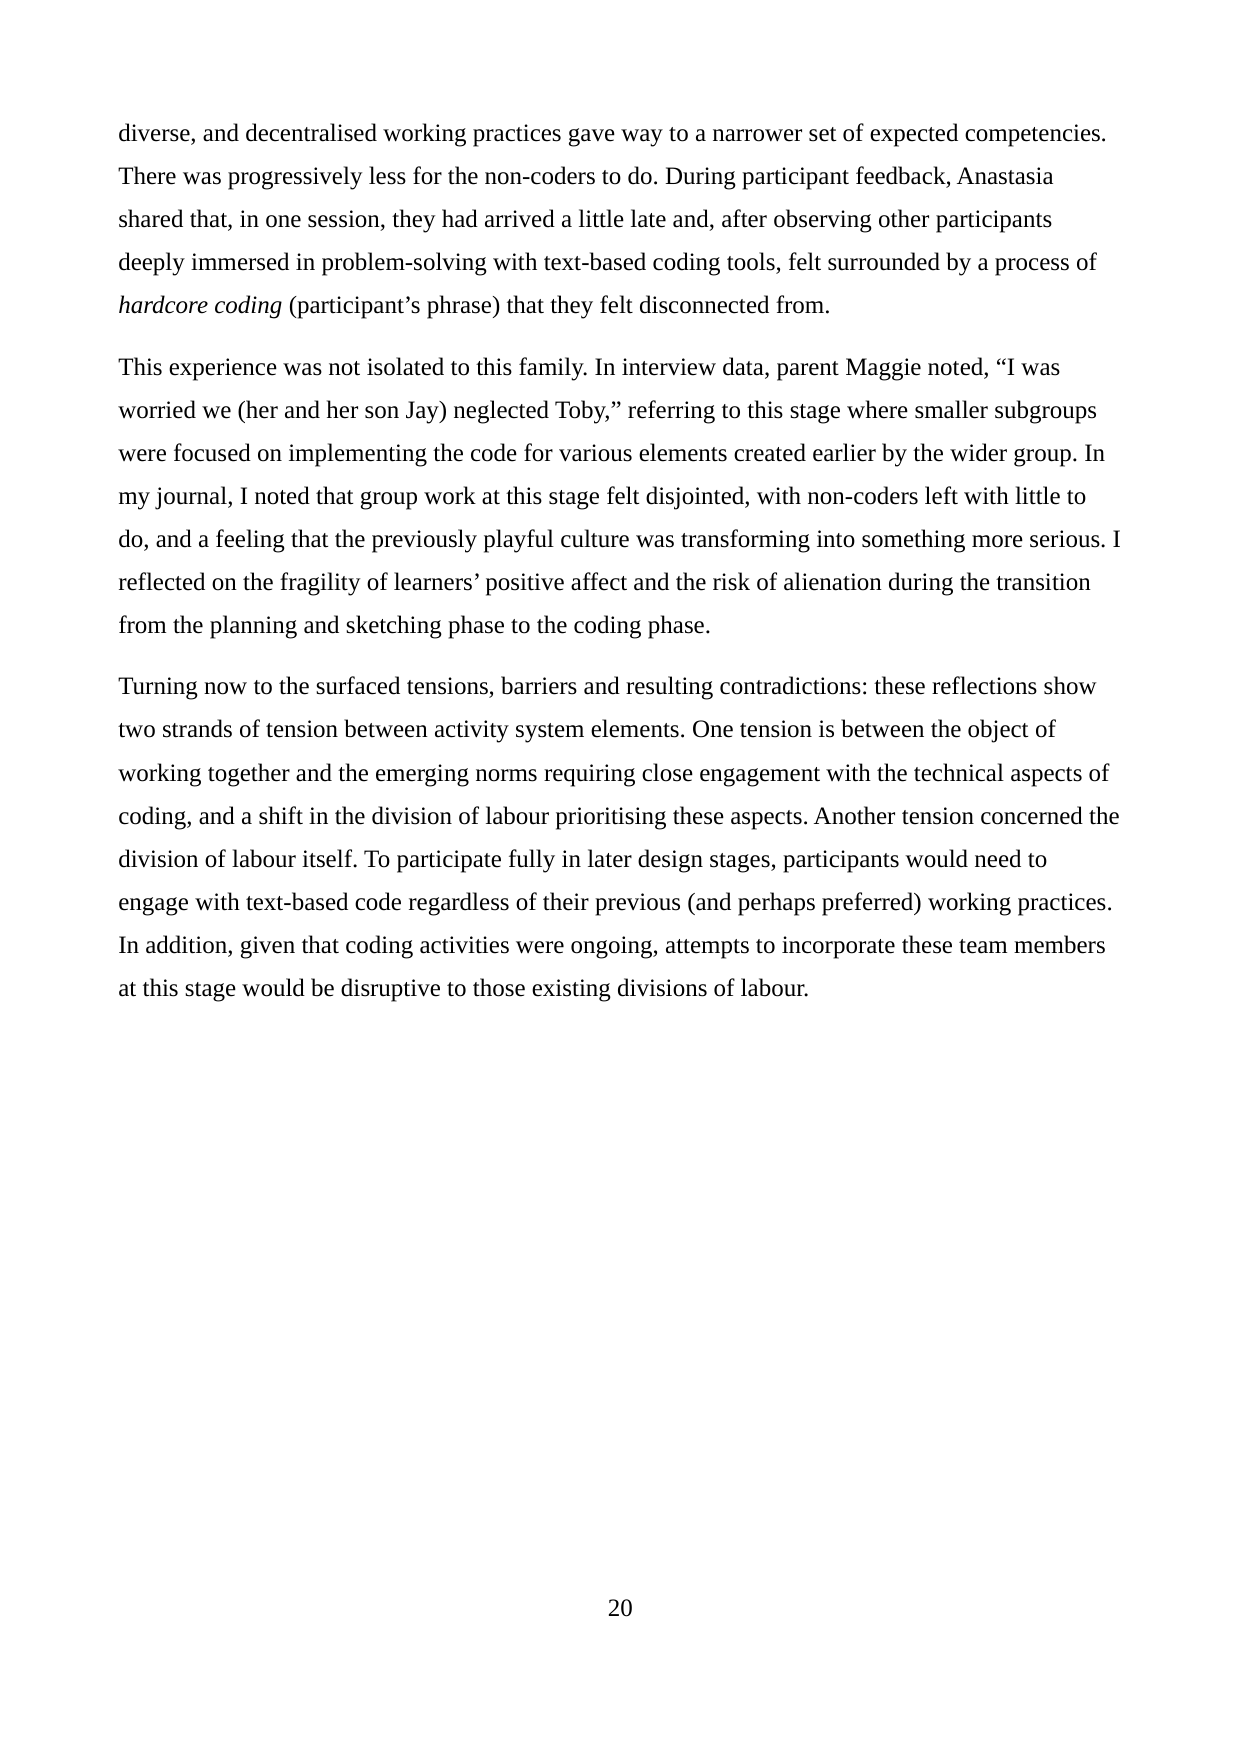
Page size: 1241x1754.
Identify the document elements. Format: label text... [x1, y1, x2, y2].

text This experience was not isolated to this family. In interview data, parent Maggie noted, “I was worried we (her and her son Jay) neglected Toby,” referring to this stage where smaller subgroups were focused on implementing the code for various elements created earlier by the wider group. In my journal, I noted that group work at this stage felt disjointed, with non-coders left with little to do, and a feeling that the previously playful culture was transforming into something more serious. I reflected on the fragility of learners’ positive affect and the risk of alienation during the transition from the planning and sketching phase to the coding phase. [118, 352, 1122, 639]
text diverse, and decentralised working practices gave way to a narrower set of expected competencies. There was progressively less for the non-coders to do. During participant feedback, Anastasia shared that, in one session, they had arrived a little late and, after observing other participants deeply immersed in problem-solving with text-based coding tools, felt surrounded by a process of hardcore coding (participant’s phrase) that they felt disconnected from. [118, 118, 1122, 319]
text Turning now to the surfaced tensions, barriers and resulting contradictions: these reflections show two strands of tension between activity system elements. One tension is between the object of working together and the emerging norms requiring close engagement with the technical aspects of coding, and a shift in the division of labour prioritising these aspects. Another tension concerned the division of labour itself. To participate fully in later design stages, participants would need to engage with text-based code regardless of their previous (and perhaps preferred) working practices. In addition, given that coding activities were ongoing, attempts to incorporate these team members at this stage would be disruptive to those existing divisions of labour. [118, 671, 1122, 1002]
